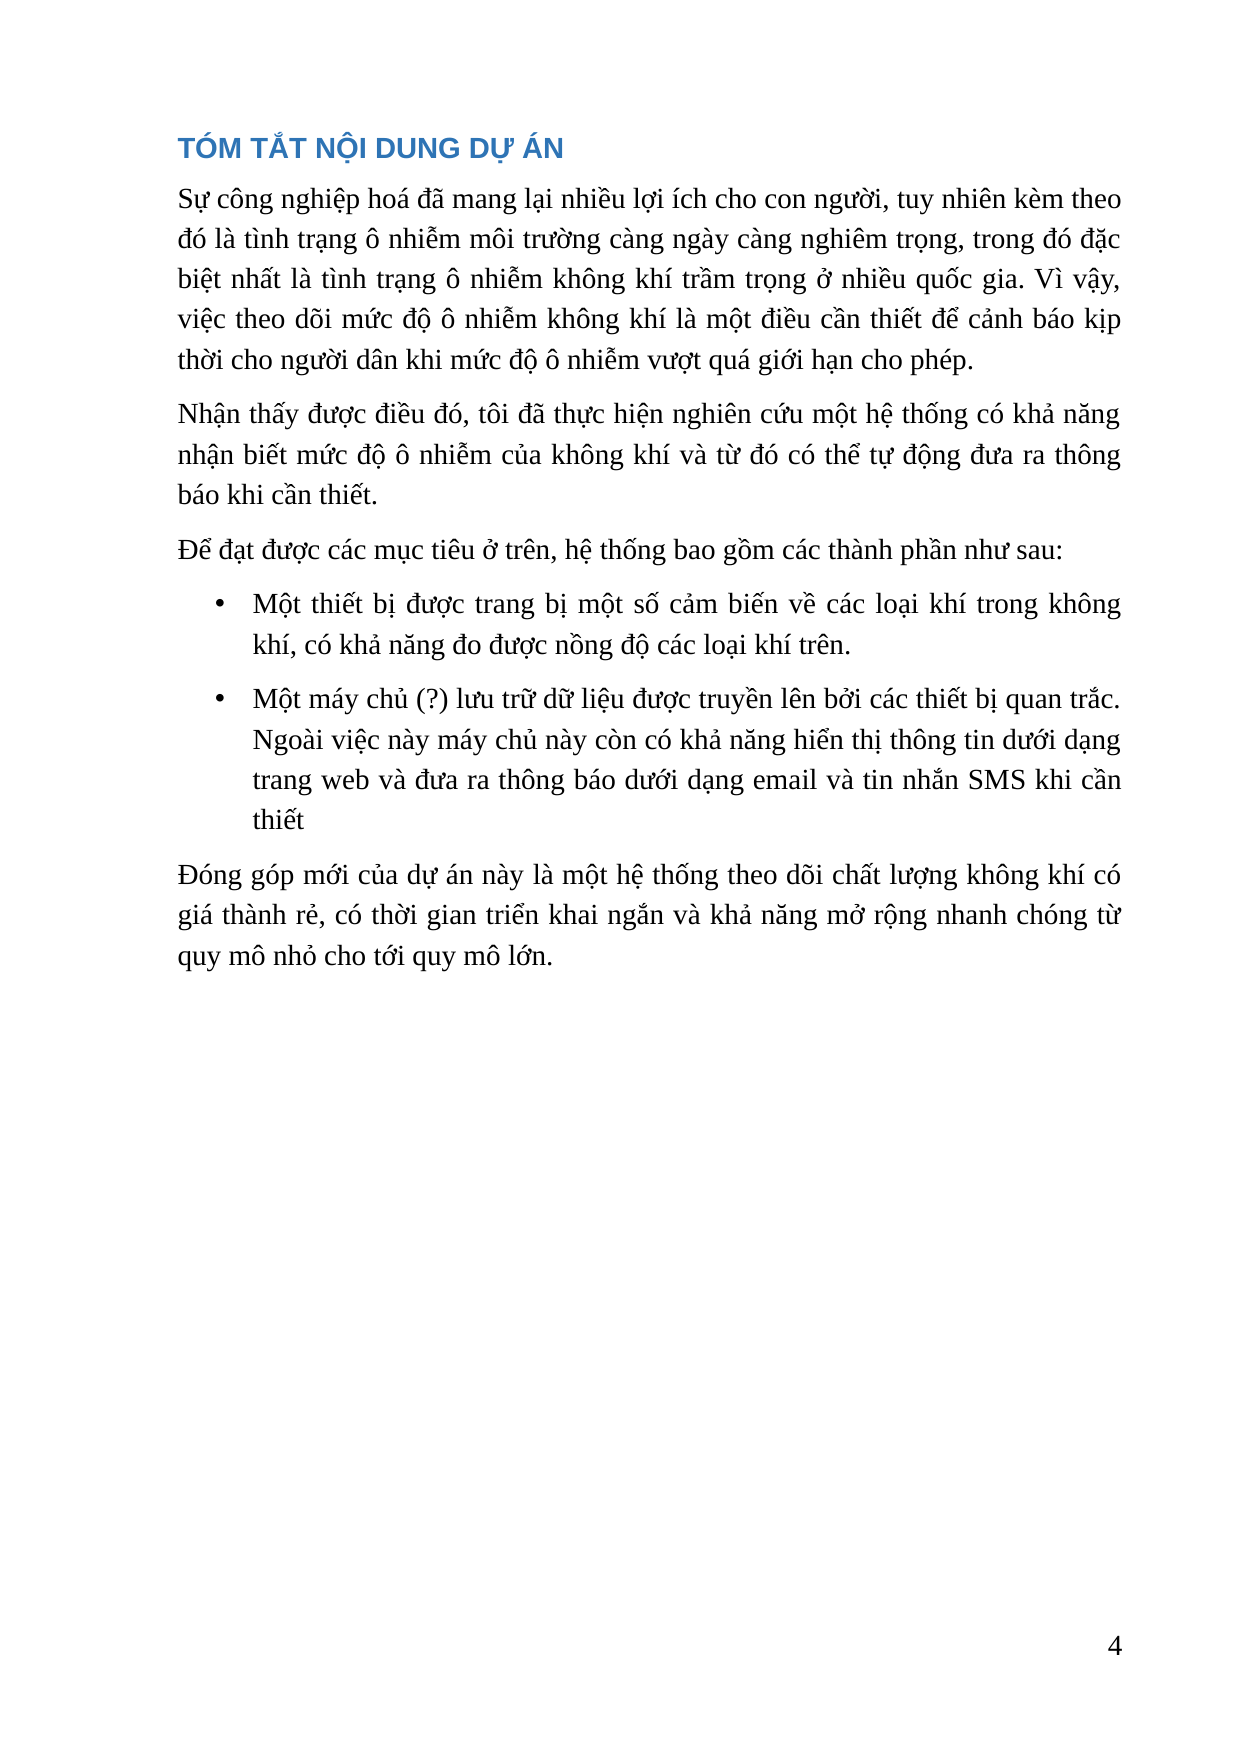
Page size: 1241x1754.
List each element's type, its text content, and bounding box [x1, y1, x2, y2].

text Sự công nghiệp hoá đã mang lại nhiều lợi ích cho con người, tuy nhiên kèm theo đó là tình trạng ô nhiễm môi trường càng ngày càng nghiêm trọng, trong đó đặc biệt nhất là tình trạng ô nhiễm không khí trầm trọng ở nhiều quốc gia. Vì vậy, việc theo dõi mức độ ô nhiễm không khí là một điều cần thiết để cảnh báo kịp thời cho người dân khi mức độ ô nhiễm vượt quá giới hạn cho phép. [177, 181, 1122, 375]
text Để đạt được các mục tiêu ở trên, hệ thống bao gồm các thành phần như sau: [177, 532, 1122, 565]
subtitle TÓM TẮT NỘI DUNG DỰ ÁN [177, 131, 1122, 164]
text Đóng góp mới của dự án này là một hệ thống theo dõi chất lượng không khí có giá thành rẻ, có thời gian triển khai ngắn và khả năng mở rộng nhanh chóng từ quy mô nhỏ cho tới quy mô lớn. [177, 857, 1122, 971]
text Nhận thấy được điều đó, tôi đã thực hiện nghiên cứu một hệ thống có khả năng nhận biết mức độ ô nhiễm của không khí và từ đó có thể tự động đưa ra thông báo khi cần thiết. [177, 397, 1122, 511]
list Một thiết bị được trang bị một số cảm biến về các loại khí trong không khí, có khả năng đo được nồng độ các loại khí trên. [215, 587, 1122, 660]
list Một máy chủ (?) lưu trữ dữ liệu được truyền lên bởi các thiết bị quan trắc. Ngoài việc này máy chủ này còn có khả năng hiển thị thông tin dưới dạng trang web và đưa ra thông báo dưới dạng email và tin nhắn SMS khi cần thiết [215, 682, 1122, 836]
